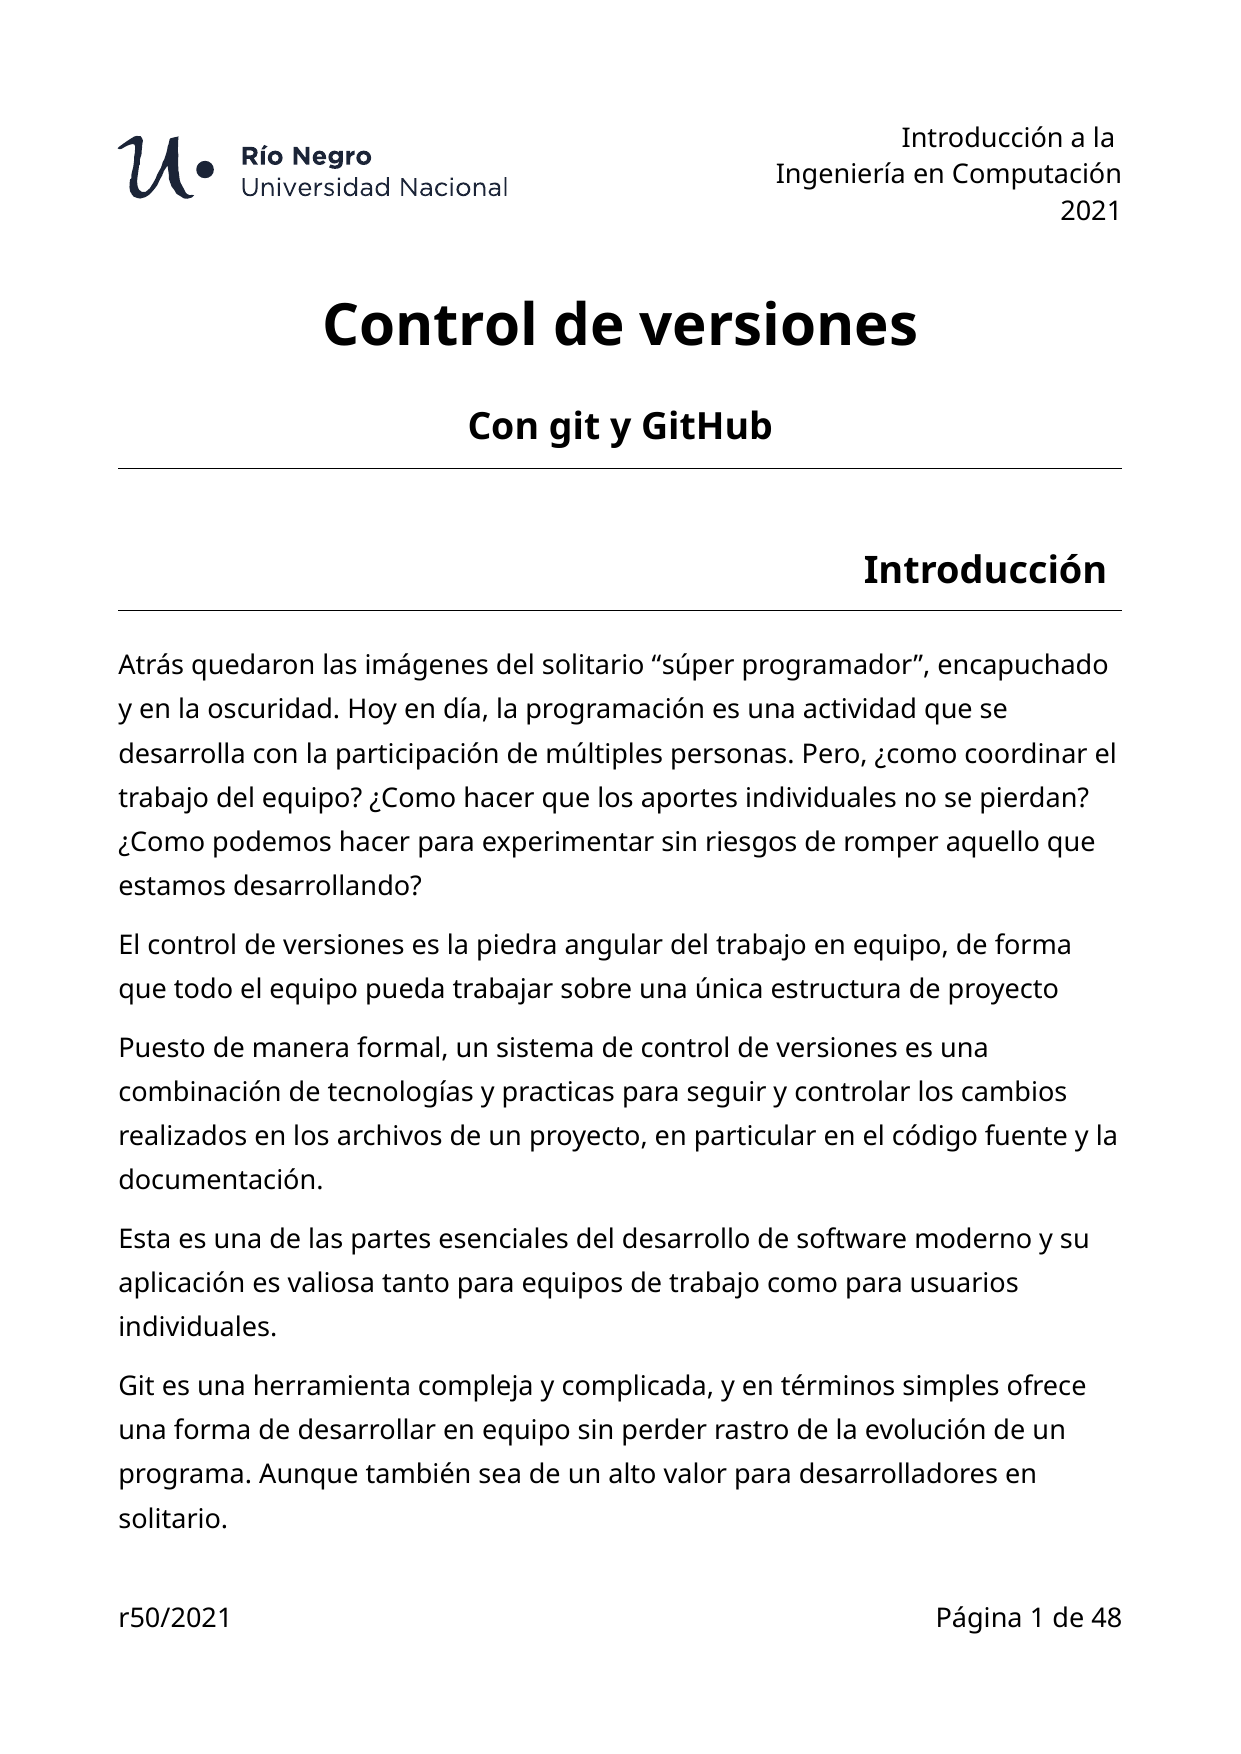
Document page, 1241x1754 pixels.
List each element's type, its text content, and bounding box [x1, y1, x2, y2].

subtitle Con git y GitHub [118, 382, 1122, 468]
text El control de versiones es la piedra angular del trabajo en equipo, de forma que todo el equipo pueda trabajar sobre una única estructura de proyecto [118, 925, 1122, 1006]
subtitle Introducción [118, 528, 1122, 610]
text Atrás quedaron las imágenes del solitario “súper programador”, encapuchado y en la oscuridad. Hoy en día, la programación es una actividad que se desarrolla con la participación de múltiples personas. Pero, ¿como coordinar el trabajo del equipo? ¿Como hacer que los aportes individuales no se pierdan? ¿Como podemos hacer para experimentar sin riesgos de romper aquello que estamos desarrollando? [118, 646, 1122, 903]
text Puesto de manera formal, un sistema de control de versiones es una combinación de tecnologías y practicas para seguir y controlar los cambios realizados en los archivos de un proyecto, en particular en el código fuente y la documentación. [118, 1028, 1122, 1198]
text Git es una herramienta compleja y complicada, y en términos simples ofrece una forma de desarrollar en equipo sin perder rastro de la evolución de un programa. Aunque también sea de un alto valor para desarrolladores en solitario. [118, 1367, 1122, 1536]
text Esta es una de las partes esenciales del desarrollo de software moderno y su aplicación es valiosa tanto para equipos de trabajo como para usuarios individuales. [118, 1219, 1122, 1345]
title Control de versiones [118, 283, 1122, 363]
